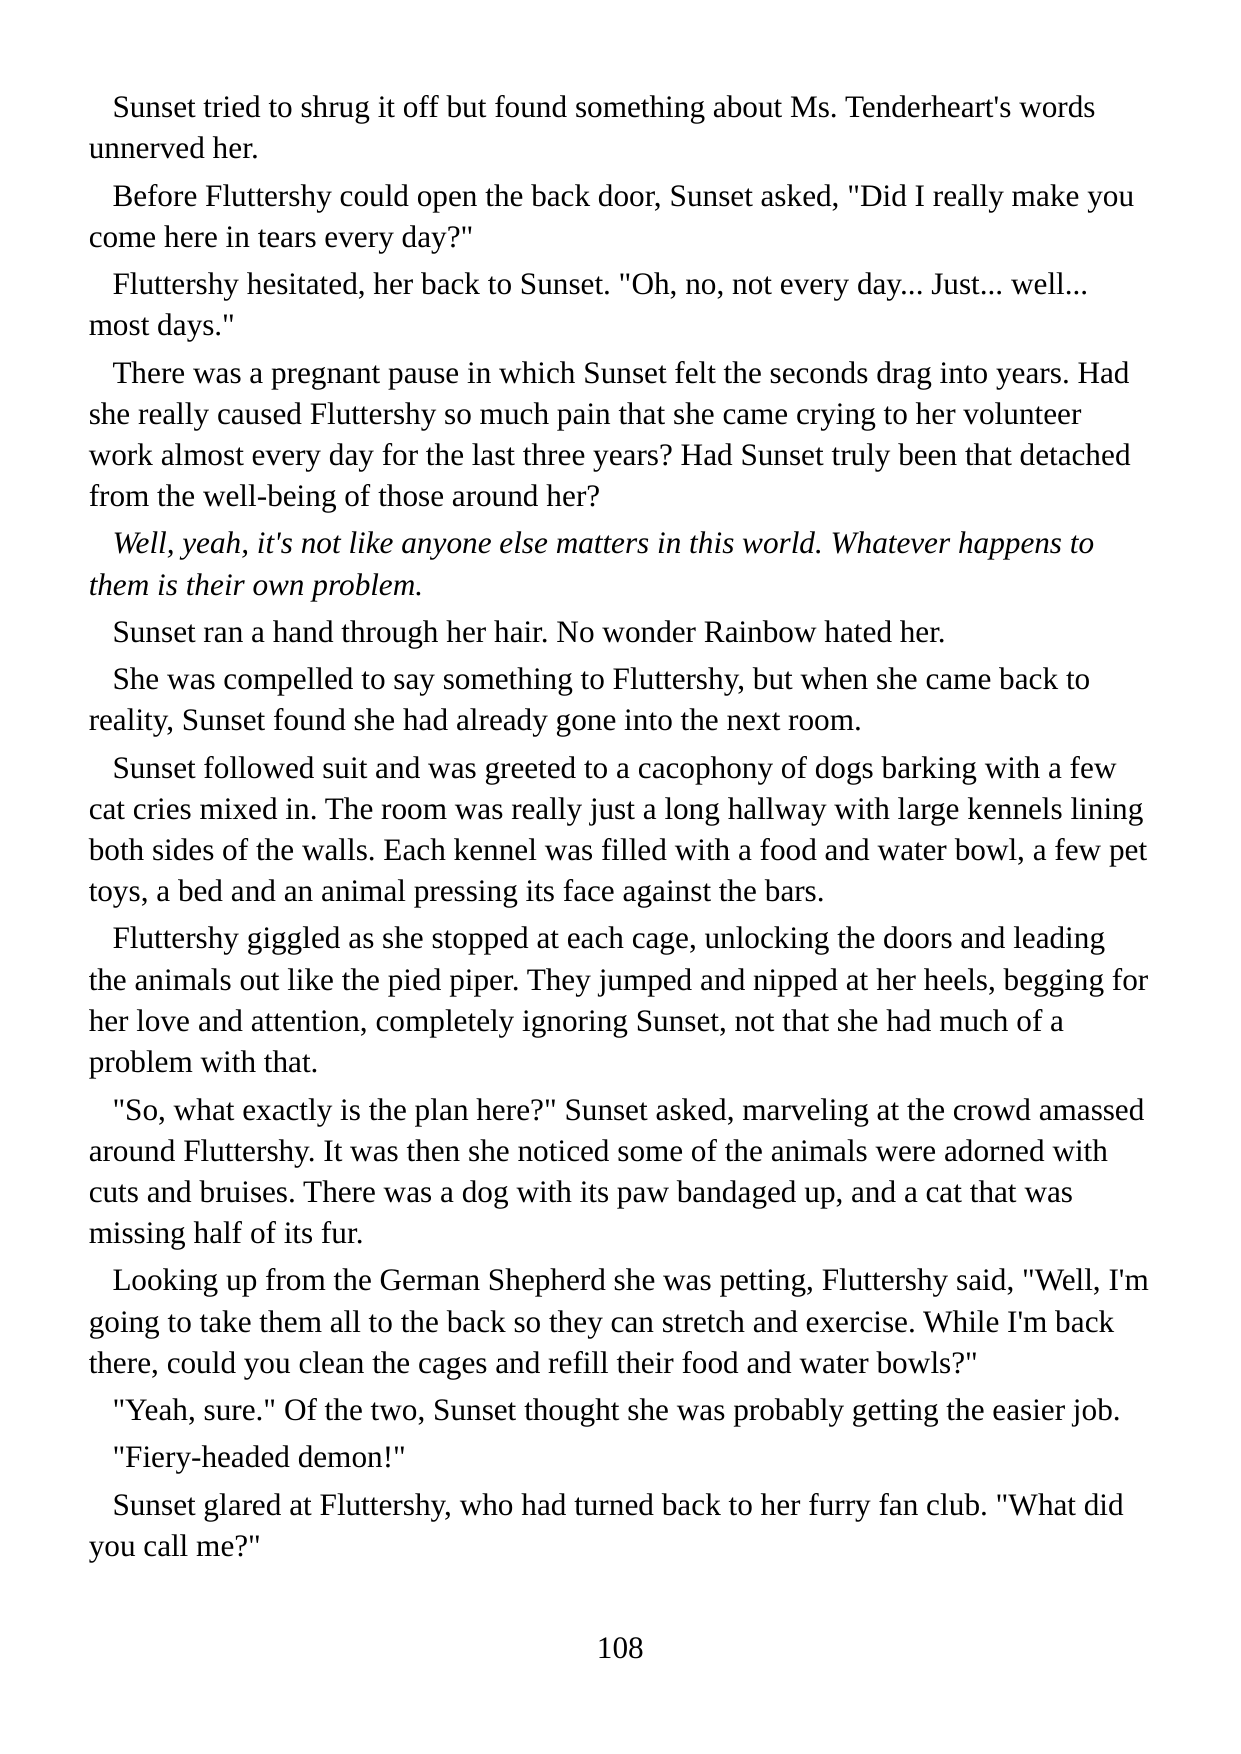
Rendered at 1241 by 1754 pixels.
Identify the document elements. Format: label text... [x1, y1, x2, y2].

text Before Fluttershy could open the back door, Sunset asked, "Did I really make you come here in tears every day?" [88, 177, 1152, 254]
text "Yeah, sure." Of the two, Sunset thought she was probably getting the easier job. [88, 1391, 1152, 1427]
text Sunset tried to shrug it off but found something about Ms. Tenderheart's words unnerved her. [88, 88, 1152, 166]
text Sunset ran a hand through her hair. No wonder Rainbow hated her. [88, 613, 1152, 649]
text Sunset glared at Fluttershy, who had turned back to her furry fan club. "What did you call me?" [88, 1486, 1152, 1563]
text She was compelled to say something to Fluttershy, but when she came back to reality, Sunset found she had already gone into the next room. [88, 660, 1152, 738]
text Looking up from the German Shepherd she was petting, Fluttershy said, "Well, I'm going to take them all to the back so they can stretch and exercise. While I'm back there, could you clean the cages and refill their food and water bowls?" [88, 1262, 1152, 1380]
text Fluttershy giggled as she stopped at each cage, unlocking the doors and leading the animals out like the pied piper. They jumped and nipped at her heels, begging for her love and attention, completely ignoring Sunset, not that she had much of a problem with that. [88, 920, 1152, 1079]
text Sunset followed suit and was greeted to a cacophony of dogs barking with a few cat cries mixed in. The room was really just a long hallway with large kennels lining both sides of the walls. Each kennel was filled with a food and water bowl, a few pet toys, a bed and an animal pressing its face against the bars. [88, 749, 1152, 908]
text There was a pregnant pause in which Sunset felt the seconds drag into years. Had she really caused Fluttershy so much pain that she came crying to her volunteer work almost every day for the last three years? Had Sunset truly been that detached from the well-being of those around her? [88, 354, 1152, 513]
text "Fiery-headed demon!" [88, 1438, 1152, 1474]
text Well, yeah, it's not like anyone else matters in this world. Whatever happens to them is their own problem. [88, 525, 1152, 602]
text "So, what exactly is the plan here?" Sunset asked, marveling at the crowd amassed around Fluttershy. It was then she noticed some of the animals were adorned with cuts and bruises. There was a dog with its paw bandaged up, and a cat that was missing half of its fur. [88, 1091, 1152, 1250]
text Fluttershy hesitated, her back to Sunset. "Oh, no, not every day... Just... well... most days." [88, 265, 1152, 343]
